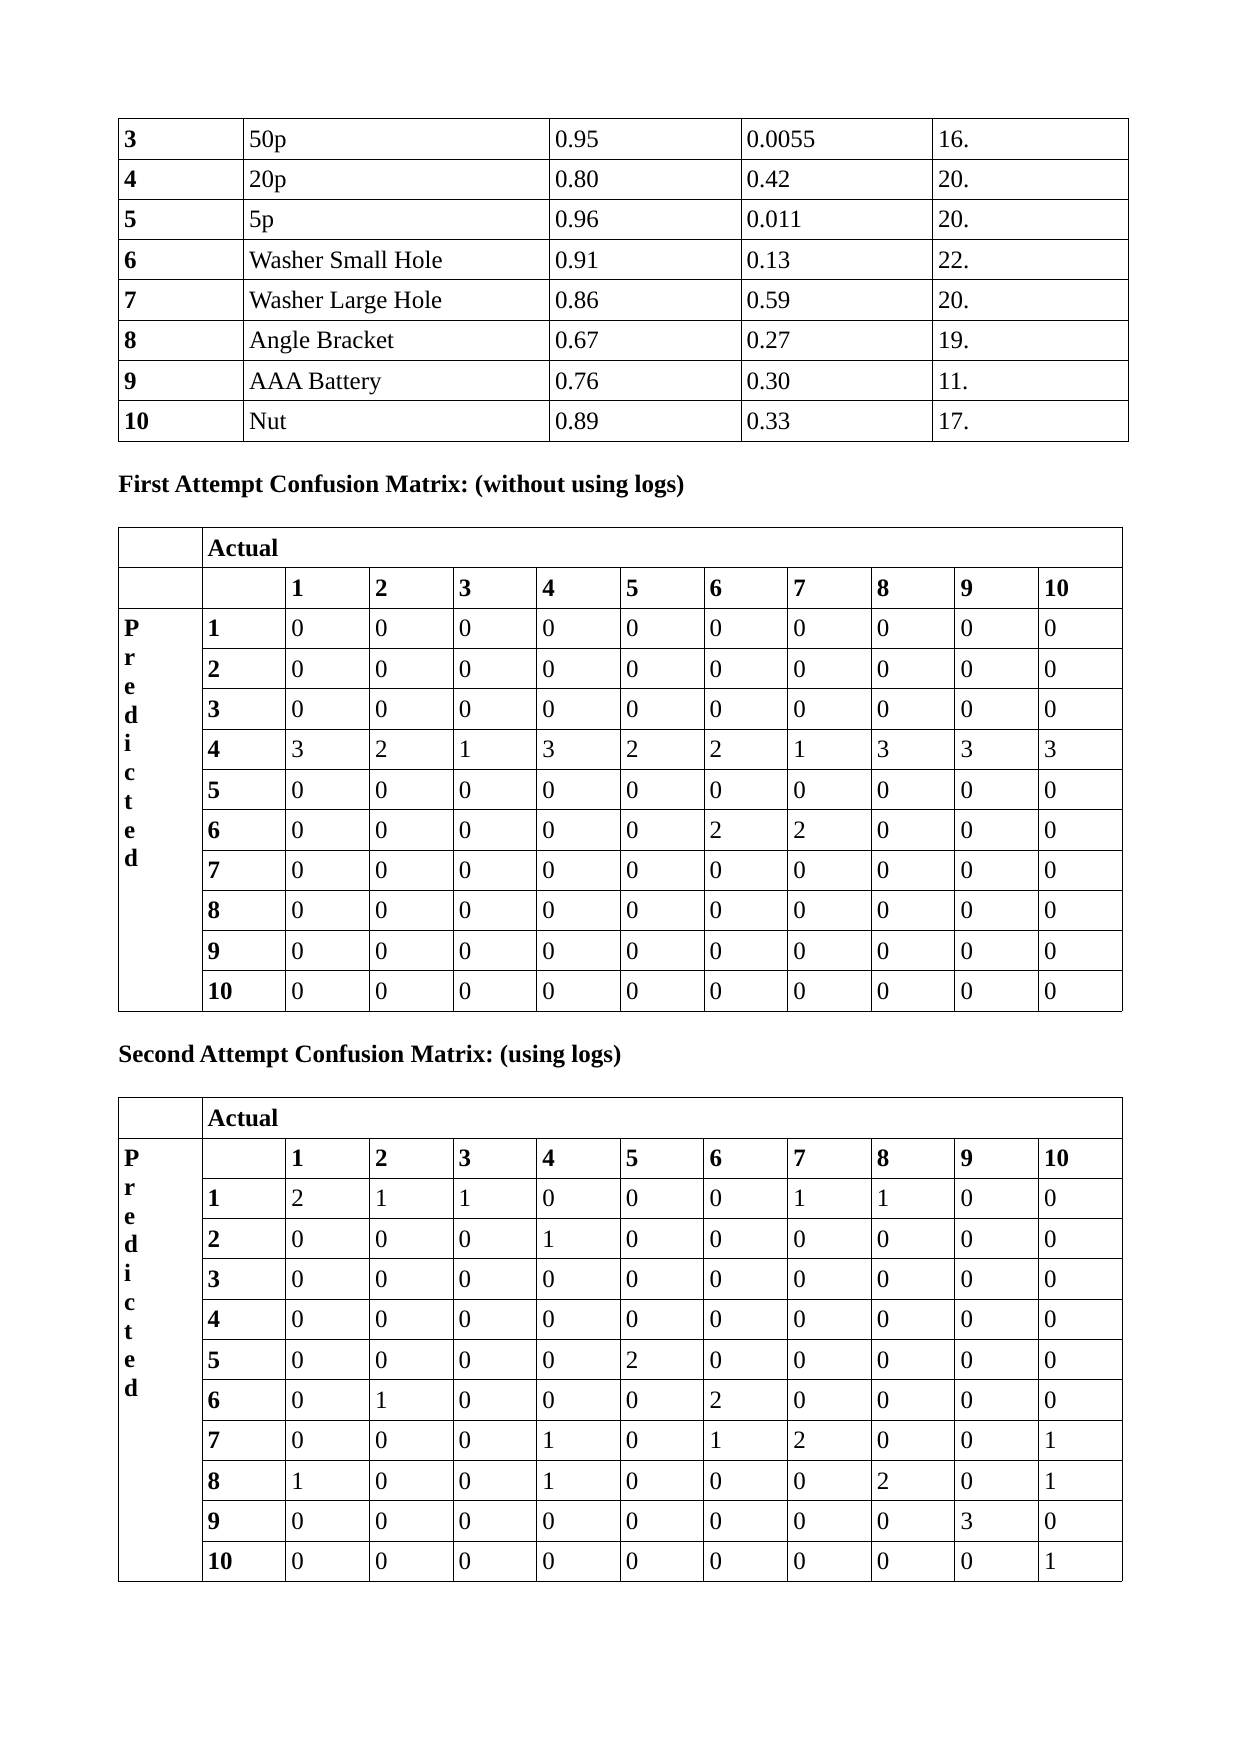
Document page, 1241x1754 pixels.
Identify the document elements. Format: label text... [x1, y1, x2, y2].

table_cell 3 [119, 119, 243, 158]
table_cell 0 [1039, 1380, 1122, 1419]
table_cell 0 [704, 1461, 787, 1500]
table_cell 0 [537, 770, 620, 809]
table_cell 0 [955, 770, 1038, 809]
table_cell 0 [955, 1421, 1038, 1460]
table_cell 0 [788, 1259, 871, 1299]
table_cell 0 [537, 609, 620, 648]
table_cell 0 [872, 931, 954, 970]
table_cell 5 [203, 1340, 285, 1379]
table_cell 5 [119, 200, 243, 239]
table_cell 9 [955, 1139, 1038, 1178]
table_cell 0 [286, 689, 369, 728]
text First Attempt Confusion Matrix: (without using logs) [118, 469, 1122, 498]
table_cell P r e d i c t e d [119, 1139, 202, 1581]
table_cell 0 [955, 1259, 1038, 1299]
table_cell 0 [788, 1461, 871, 1500]
table_cell 0 [705, 971, 787, 1011]
table_cell 0 [370, 1219, 453, 1258]
table_cell 2 [370, 730, 453, 769]
table_cell 20p [244, 160, 549, 199]
table_cell 0 [286, 971, 369, 1011]
table_cell 0.42 [742, 160, 932, 199]
table_cell 0 [872, 770, 954, 809]
table_cell 0 [286, 770, 369, 809]
table_cell 1 [286, 1461, 369, 1500]
table_cell 0 [705, 770, 787, 809]
table_cell 0 [454, 1542, 536, 1581]
table_cell 7 [788, 568, 871, 608]
table_cell 0 [955, 851, 1038, 890]
table_cell Washer Large Hole [244, 280, 549, 320]
table_cell 16. [933, 119, 1128, 158]
table_cell 0 [454, 1219, 536, 1258]
table_cell 0 [872, 649, 954, 688]
table_cell 0 [286, 1380, 369, 1419]
table_cell 2 [370, 568, 453, 608]
table_cell 0 [621, 971, 704, 1011]
table_cell 0 [872, 1421, 954, 1460]
table_cell 0 [454, 1259, 536, 1299]
table_cell 3 [454, 1139, 536, 1178]
table_cell 0 [1039, 971, 1122, 1011]
table_cell 0 [370, 1542, 453, 1581]
table_cell 0 [286, 1300, 369, 1339]
table_cell 0 [370, 891, 453, 930]
table_cell P r e d i c t e d [119, 609, 202, 1011]
table_cell 3 [955, 1501, 1038, 1541]
table_cell 7 [203, 1421, 285, 1460]
table_cell 1 [788, 1179, 871, 1218]
table_cell 0 [454, 1300, 536, 1339]
table_cell 0 [1039, 1300, 1122, 1339]
table_cell 0 [621, 1179, 703, 1218]
table_cell 2 [788, 1421, 871, 1460]
table_cell 0.011 [742, 200, 932, 239]
table_cell 0 [537, 810, 620, 849]
table_cell 9 [119, 361, 243, 400]
table_cell 9 [955, 568, 1038, 608]
table_cell 0.89 [550, 401, 741, 441]
table_cell 0 [537, 971, 620, 1011]
table_cell 50p [244, 119, 549, 158]
table_cell 0 [370, 931, 453, 970]
table_cell 0 [788, 689, 871, 728]
table_cell 1 [203, 1179, 285, 1218]
table_cell 2 [788, 810, 871, 849]
table_cell 1 [704, 1421, 787, 1460]
table_cell 0 [286, 1501, 369, 1541]
table_cell 0 [370, 971, 453, 1011]
table_cell 0 [454, 1461, 536, 1500]
table_cell 1 [537, 1421, 620, 1460]
table_cell 0 [872, 609, 954, 648]
table_cell 2 [203, 1219, 285, 1258]
table_cell 0 [621, 1300, 703, 1339]
table_cell 1 [788, 730, 871, 769]
table_cell 0 [454, 891, 536, 930]
table_cell 0 [537, 1300, 620, 1339]
table_cell 0 [286, 609, 369, 648]
table_cell 0 [454, 770, 536, 809]
table_cell 6 [203, 1380, 285, 1419]
table_cell 0.13 [742, 240, 932, 279]
table_cell 0 [872, 1219, 954, 1258]
table_cell 0.91 [550, 240, 741, 279]
table_cell 0 [872, 1380, 954, 1419]
table_cell 0 [955, 1340, 1038, 1379]
table_cell 0.80 [550, 160, 741, 199]
table_cell 0 [955, 1219, 1038, 1258]
table_cell 5 [621, 568, 704, 608]
table_cell 0 [454, 1501, 536, 1541]
table_cell 0 [621, 891, 704, 930]
table_cell 0 [705, 931, 787, 970]
table_cell 0 [454, 931, 536, 970]
table_cell 1 [370, 1179, 453, 1218]
table_cell 0.76 [550, 361, 741, 400]
table_cell 0.67 [550, 321, 741, 360]
table_cell 0 [454, 689, 536, 728]
table_cell 0 [704, 1501, 787, 1541]
table_cell 0.59 [742, 280, 932, 320]
table_cell 2 [705, 810, 787, 849]
table_cell Nut [244, 401, 549, 441]
table_cell 0 [370, 649, 453, 688]
table_cell 6 [704, 1139, 787, 1178]
table_cell 2 [872, 1461, 954, 1500]
table_cell 0 [537, 1259, 620, 1299]
table_header [119, 528, 202, 567]
table_header Actual [203, 1098, 1122, 1137]
table_cell 0 [872, 1340, 954, 1379]
table_cell 1 [286, 568, 369, 608]
table_cell 1 [454, 1179, 536, 1218]
table_cell 0 [370, 1300, 453, 1339]
table_cell 2 [621, 730, 704, 769]
table_cell 0 [1039, 1340, 1122, 1379]
table_cell 0 [1039, 1219, 1122, 1258]
table_cell 0 [537, 649, 620, 688]
table_cell 0 [286, 891, 369, 930]
table_cell 0 [955, 649, 1038, 688]
table_cell 0 [955, 1179, 1038, 1218]
table_cell 0 [286, 1259, 369, 1299]
table_cell 7 [119, 280, 243, 320]
table_cell [203, 1139, 285, 1178]
table_cell 0.33 [742, 401, 932, 441]
table_cell 0 [705, 851, 787, 890]
table_cell 0 [537, 851, 620, 890]
table_cell 0 [1039, 770, 1122, 809]
table_cell 1 [203, 609, 285, 648]
table_cell 0 [454, 609, 536, 648]
table_cell 3 [955, 730, 1038, 769]
table_cell 2 [621, 1340, 703, 1379]
table_cell 0 [621, 1380, 703, 1419]
table_cell 0 [955, 1542, 1038, 1581]
table_cell 0 [621, 1421, 703, 1460]
table_cell 1 [370, 1380, 453, 1419]
table_cell 0 [788, 1300, 871, 1339]
table_cell 0 [872, 851, 954, 890]
table_cell 0 [621, 609, 704, 648]
table_cell 2 [203, 649, 285, 688]
table_cell 0 [370, 810, 453, 849]
table_cell 0 [955, 971, 1038, 1011]
table_cell 0 [1039, 609, 1122, 648]
table_cell AAA Battery [244, 361, 549, 400]
table_cell 0 [370, 609, 453, 648]
table_cell 0 [704, 1259, 787, 1299]
table_cell 0 [370, 1501, 453, 1541]
text Second Attempt Confusion Matrix: (using logs) [118, 1039, 1122, 1068]
table_cell 0 [788, 1501, 871, 1541]
table_cell 0 [872, 689, 954, 728]
table_cell 5 [621, 1139, 703, 1178]
table_cell 1 [872, 1179, 954, 1218]
table_cell 4 [537, 1139, 620, 1178]
table_cell 0.96 [550, 200, 741, 239]
table_cell 1 [1039, 1542, 1122, 1581]
table_cell 0 [1039, 891, 1122, 930]
table_cell 10 [119, 401, 243, 441]
table_cell 2 [704, 1380, 787, 1419]
table_cell 1 [286, 1139, 369, 1178]
table_cell 0 [955, 689, 1038, 728]
table_cell 0 [621, 1259, 703, 1299]
table_cell 3 [203, 1259, 285, 1299]
table_cell [119, 568, 202, 608]
table_cell 4 [119, 160, 243, 199]
table_cell 0.30 [742, 361, 932, 400]
table_cell 3 [454, 568, 536, 608]
table_cell 0 [788, 1219, 871, 1258]
table_cell 1 [537, 1461, 620, 1500]
table_cell 0 [955, 609, 1038, 648]
table_cell 0 [788, 609, 871, 648]
table_cell 3 [203, 689, 285, 728]
table_cell 19. [933, 321, 1128, 360]
table_cell 0 [454, 851, 536, 890]
table_cell 0 [704, 1340, 787, 1379]
table_cell 7 [203, 851, 285, 890]
table_cell 0 [704, 1300, 787, 1339]
table_cell 0 [537, 1380, 620, 1419]
table_cell 0 [955, 1461, 1038, 1500]
table_cell 0 [621, 770, 704, 809]
table_cell Angle Bracket [244, 321, 549, 360]
table_cell 0 [1039, 1179, 1122, 1218]
table_cell 0 [621, 1542, 703, 1581]
table_cell 0.86 [550, 280, 741, 320]
table_cell 4 [203, 1300, 285, 1339]
table_cell 0 [621, 1219, 703, 1258]
table_cell 0 [370, 1421, 453, 1460]
table_cell 0 [286, 851, 369, 890]
table_cell 10 [203, 1542, 285, 1581]
table_cell 0 [454, 1421, 536, 1460]
table_cell 0 [1039, 1501, 1122, 1541]
table_cell 0 [621, 649, 704, 688]
table_cell 0 [537, 931, 620, 970]
table_cell 0 [788, 931, 871, 970]
table_cell 20. [933, 160, 1128, 199]
table_cell 0 [872, 1542, 954, 1581]
table_cell 0 [454, 1340, 536, 1379]
table_cell 0 [370, 1259, 453, 1299]
table_cell 6 [705, 568, 787, 608]
table_cell 0 [370, 1461, 453, 1500]
table_cell 3 [1039, 730, 1122, 769]
table_cell 0 [286, 1219, 369, 1258]
table_cell 8 [872, 568, 954, 608]
table_cell 0 [454, 1380, 536, 1419]
table_cell 1 [454, 730, 536, 769]
table_cell 0 [705, 689, 787, 728]
table_cell 0 [788, 770, 871, 809]
table_cell 0 [1039, 1259, 1122, 1299]
table_cell 0 [955, 810, 1038, 849]
table_cell 0 [454, 649, 536, 688]
table_cell 0 [705, 609, 787, 648]
table_cell 0 [454, 810, 536, 849]
table_cell 0 [286, 1542, 369, 1581]
table_cell 0 [704, 1179, 787, 1218]
table_cell 22. [933, 240, 1128, 279]
table_cell 8 [119, 321, 243, 360]
table_cell 0 [788, 1340, 871, 1379]
table_cell 8 [872, 1139, 954, 1178]
table_cell 20. [933, 280, 1128, 320]
table_cell 3 [537, 730, 620, 769]
table_cell 0 [872, 891, 954, 930]
table_cell 0 [537, 1542, 620, 1581]
table_cell 9 [203, 931, 285, 970]
table_cell 0 [1039, 931, 1122, 970]
table_cell 0 [788, 1380, 871, 1419]
table_cell 10 [1039, 1139, 1122, 1178]
table_cell 0 [1039, 689, 1122, 728]
table_cell 0 [286, 931, 369, 970]
table_cell 20. [933, 200, 1128, 239]
table_cell 5 [203, 770, 285, 809]
table_cell 0 [788, 1542, 871, 1581]
table_cell 0 [621, 931, 704, 970]
table_cell 0 [955, 1380, 1038, 1419]
table_cell 3 [872, 730, 954, 769]
table_cell [203, 568, 285, 608]
table_cell 6 [203, 810, 285, 849]
table_cell 0 [704, 1542, 787, 1581]
table_cell 0 [788, 649, 871, 688]
table_cell 0 [621, 689, 704, 728]
table_cell 0 [788, 891, 871, 930]
table_cell 0 [370, 1340, 453, 1379]
table_cell 0 [1039, 649, 1122, 688]
table_cell 0 [788, 971, 871, 1011]
table_cell 10 [203, 971, 285, 1011]
table_cell 2 [705, 730, 787, 769]
table_cell 2 [370, 1139, 453, 1178]
table_cell 0.27 [742, 321, 932, 360]
table_cell 0 [286, 1421, 369, 1460]
table_cell 0 [872, 1501, 954, 1541]
table_cell 0 [872, 1300, 954, 1339]
table_cell 0.0055 [742, 119, 932, 158]
table_cell 9 [203, 1501, 285, 1541]
table_cell 0 [872, 971, 954, 1011]
table_cell 0 [788, 851, 871, 890]
table_cell 7 [788, 1139, 871, 1178]
table_cell 1 [1039, 1461, 1122, 1500]
table_cell 4 [537, 568, 620, 608]
table_cell 1 [537, 1219, 620, 1258]
table_cell 0 [454, 971, 536, 1011]
table_header [119, 1098, 202, 1137]
table_cell 0 [955, 1300, 1038, 1339]
table_cell 0 [370, 689, 453, 728]
table_cell 0 [286, 810, 369, 849]
table_cell 8 [203, 891, 285, 930]
table_cell 8 [203, 1461, 285, 1500]
table_cell 0 [286, 1340, 369, 1379]
table_header Actual [203, 528, 1122, 567]
table_cell 4 [203, 730, 285, 769]
table_cell 2 [286, 1179, 369, 1218]
table_cell 0 [286, 649, 369, 688]
table_cell 0 [621, 1501, 703, 1541]
table_cell 0 [955, 931, 1038, 970]
table_cell 0 [621, 851, 704, 890]
table_cell 0 [705, 649, 787, 688]
table_cell 0 [704, 1219, 787, 1258]
table_cell 0 [537, 1340, 620, 1379]
table_cell 0.95 [550, 119, 741, 158]
table_cell 1 [1039, 1421, 1122, 1460]
table_cell 0 [955, 891, 1038, 930]
table_cell 0 [1039, 810, 1122, 849]
table_cell 0 [872, 810, 954, 849]
table_cell 0 [621, 810, 704, 849]
table_cell 10 [1039, 568, 1122, 608]
table_cell 0 [872, 1259, 954, 1299]
table_cell 0 [537, 689, 620, 728]
table_cell 0 [370, 770, 453, 809]
table_cell 0 [370, 851, 453, 890]
table_cell 0 [705, 891, 787, 930]
table_cell 0 [537, 1179, 620, 1218]
table_cell 3 [286, 730, 369, 769]
table_cell 0 [1039, 851, 1122, 890]
table_cell 17. [933, 401, 1128, 441]
table_cell 0 [537, 1501, 620, 1541]
table_cell 11. [933, 361, 1128, 400]
table_cell 5p [244, 200, 549, 239]
table_cell 6 [119, 240, 243, 279]
table_cell 0 [621, 1461, 703, 1500]
table_cell 0 [537, 891, 620, 930]
table_cell Washer Small Hole [244, 240, 549, 279]
